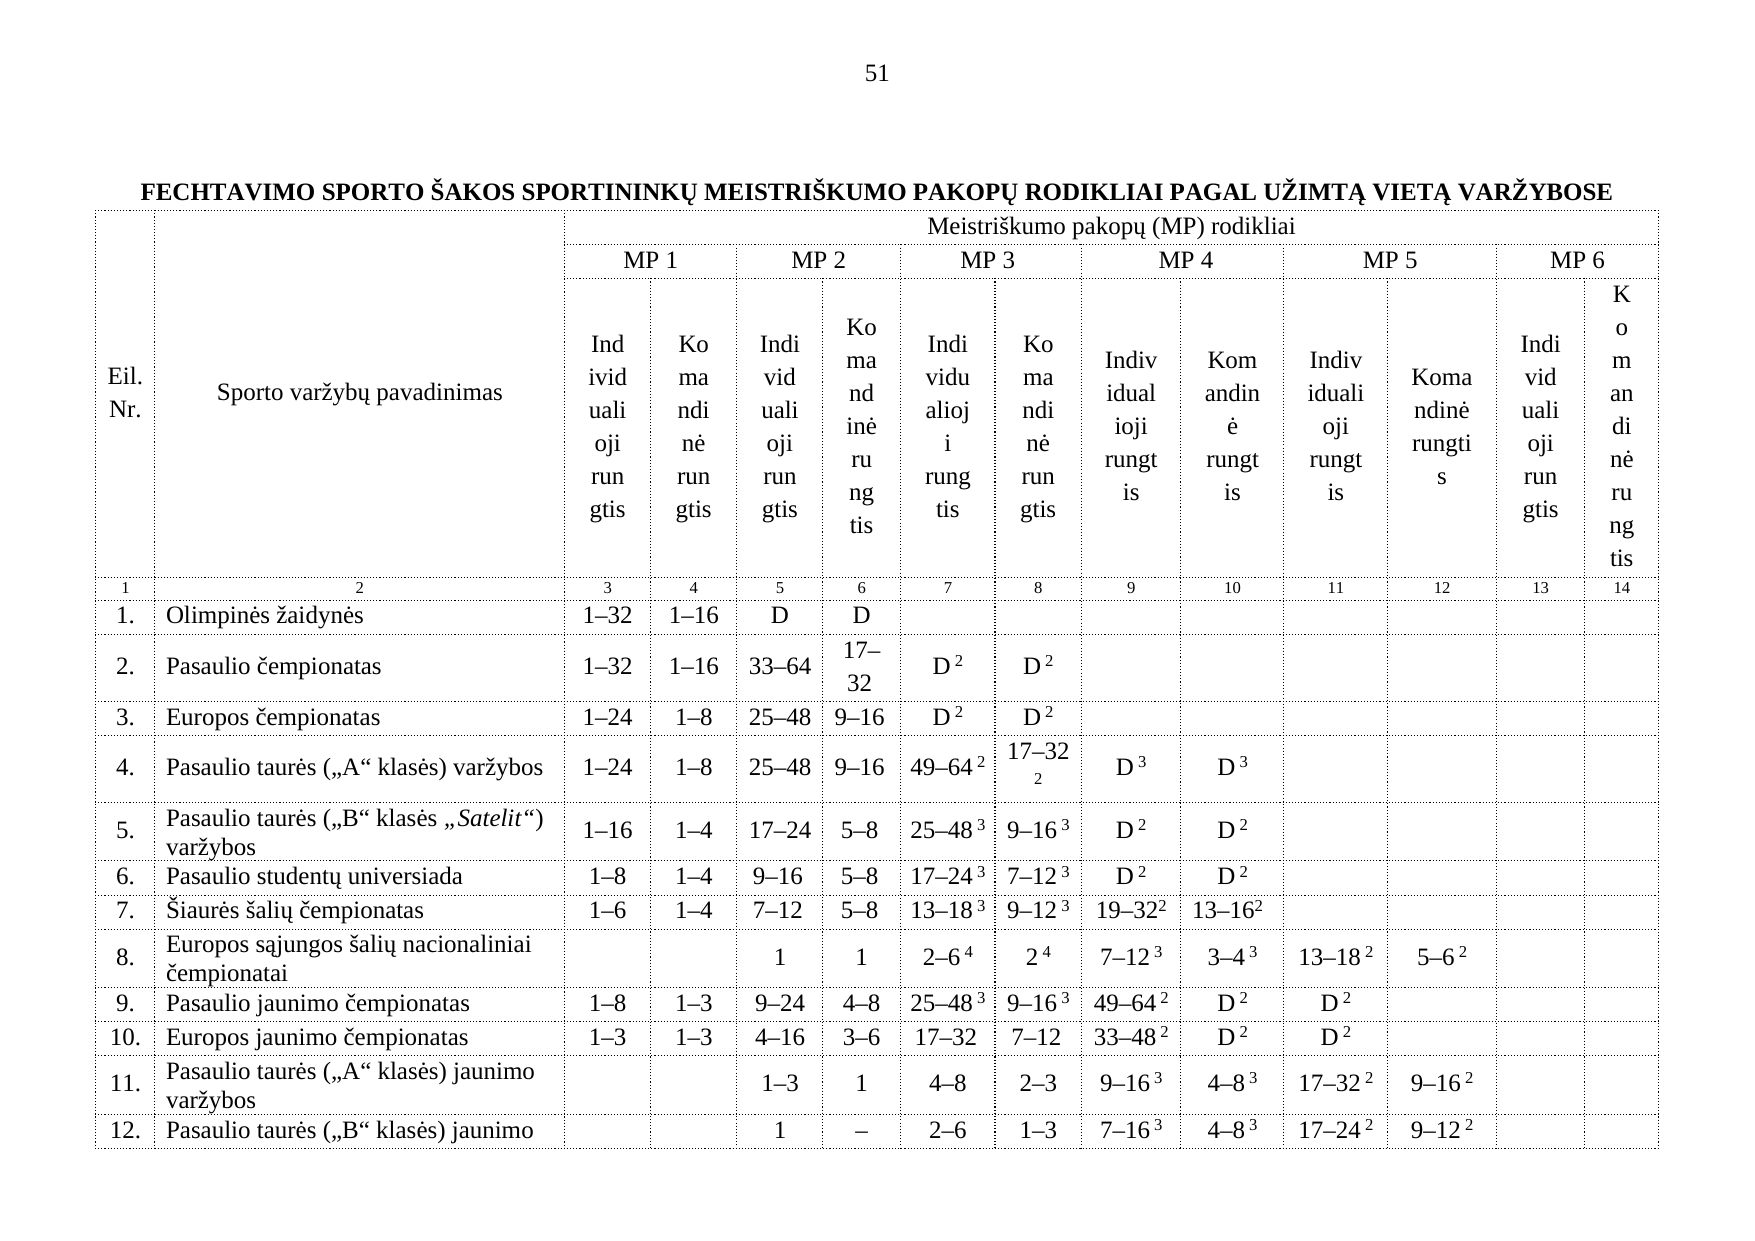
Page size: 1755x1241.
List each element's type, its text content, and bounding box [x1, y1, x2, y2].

table_cell 1–4 [650, 860, 737, 894]
table_header Sporto varžybų pavadinimas [155, 210, 564, 577]
table_cell MP 3 [900, 244, 1081, 278]
table_cell 17–24 [737, 802, 823, 860]
table_cell 17–24 3 [900, 860, 995, 894]
table_cell [1387, 802, 1496, 860]
table_cell 25–48 [737, 735, 823, 802]
table_cell 9–16 2 [1387, 1055, 1496, 1114]
table_cell [1496, 701, 1585, 735]
table_cell 17–24 2 [1284, 1114, 1387, 1148]
table_cell 3–4 3 [1181, 929, 1284, 987]
table_cell MP 5 [1284, 244, 1496, 278]
table_cell Individualioji rungtis [564, 278, 650, 577]
table_cell D 2 [1181, 987, 1284, 1021]
table_cell 13 [1496, 577, 1585, 599]
table_cell Komandinė rungtis [995, 278, 1081, 577]
table_cell [1284, 634, 1387, 701]
table_cell 8 [995, 577, 1081, 599]
table_cell 4–16 [737, 1021, 823, 1055]
table_cell [1387, 701, 1496, 735]
table_cell D 2 [995, 701, 1081, 735]
table_cell [1585, 802, 1658, 860]
table_cell 1–3 [650, 987, 737, 1021]
table_cell 17–32 2 [995, 735, 1081, 802]
table_cell 12. [96, 1114, 155, 1148]
table_cell 14 [1585, 577, 1658, 599]
table_cell [1496, 987, 1585, 1021]
table_cell 11 [1284, 577, 1387, 599]
table_cell 9–16 3 [1081, 1055, 1181, 1114]
table_cell 9–12 3 [995, 895, 1081, 928]
table_cell 1. [96, 600, 155, 634]
table_cell [564, 929, 650, 987]
table_cell Pasaulio taurės („B“ klasės) jaunimo [155, 1114, 564, 1148]
table_cell [1081, 634, 1181, 701]
table_cell 3 [564, 577, 650, 599]
table_cell 9–16 [823, 735, 900, 802]
table_cell [1585, 1114, 1658, 1148]
table_cell 2 [155, 577, 564, 599]
table_cell D 2 [1181, 1021, 1284, 1055]
table_cell [1496, 1055, 1585, 1114]
table_cell 9–16 [823, 701, 900, 735]
table_cell [1585, 735, 1658, 802]
table_cell 1–32 [564, 634, 650, 701]
table_cell [1585, 987, 1658, 1021]
table_cell Pasaulio taurės („A“ klasės) jaunimo varžybos [155, 1055, 564, 1114]
table_cell 17–32 [900, 1021, 995, 1055]
table_cell [1585, 634, 1658, 701]
table_cell [1387, 987, 1496, 1021]
table_cell D 2 [995, 634, 1081, 701]
table_cell 7. [96, 895, 155, 928]
table_cell 13–18 3 [900, 895, 995, 928]
table_cell Šiaurės šalių čempionatas [155, 895, 564, 928]
table_cell [564, 1055, 650, 1114]
table_cell Individualioji rungtis [900, 278, 995, 577]
table_cell D 2 [1181, 860, 1284, 894]
table_cell – [823, 1114, 900, 1148]
table_cell D [823, 600, 900, 634]
table_cell 1–16 [650, 634, 737, 701]
table_cell [1387, 735, 1496, 802]
table_cell 1 [823, 1055, 900, 1114]
table_cell [1284, 600, 1387, 634]
table_cell 4 [650, 577, 737, 599]
table_cell 1 [737, 1114, 823, 1148]
table_cell D 2 [1284, 1021, 1387, 1055]
table_cell [1496, 600, 1585, 634]
table_cell 9. [96, 987, 155, 1021]
table_cell 4–8 [823, 987, 900, 1021]
table_cell 2. [96, 634, 155, 701]
table_cell 7–12 [995, 1021, 1081, 1055]
table_cell 6. [96, 860, 155, 894]
table_cell 5–8 [823, 860, 900, 894]
table_cell 1–4 [650, 895, 737, 928]
table_cell [1284, 895, 1387, 928]
table_cell [1496, 634, 1585, 701]
table_cell D 2 [900, 634, 995, 701]
table_cell 49–64 2 [900, 735, 995, 802]
table_cell 2–3 [995, 1055, 1081, 1114]
table_cell [1181, 634, 1284, 701]
table_cell 12 [1387, 577, 1496, 599]
table_cell 25–48 [737, 701, 823, 735]
table_cell 25–48 3 [900, 802, 995, 860]
table_cell 2 4 [995, 929, 1081, 987]
table_cell 2–6 4 [900, 929, 995, 987]
table_cell 1–3 [650, 1021, 737, 1055]
table_cell 1–8 [564, 860, 650, 894]
table_cell Individualioji rungtis [737, 278, 823, 577]
table_cell 1–8 [650, 701, 737, 735]
table_cell D 3 [1081, 735, 1181, 802]
table_cell D 2 [1181, 802, 1284, 860]
table_cell [1284, 860, 1387, 894]
table_cell 1–6 [564, 895, 650, 928]
table_cell [1081, 600, 1181, 634]
table_cell 13–18 2 [1284, 929, 1387, 987]
table_cell Europos jaunimo čempionatas [155, 1021, 564, 1055]
table_cell [1496, 860, 1585, 894]
table_cell 1–3 [564, 1021, 650, 1055]
table_header Eil. Nr. [96, 210, 155, 577]
table_cell [1387, 1021, 1496, 1055]
table_cell Europos čempionatas [155, 701, 564, 735]
table_cell 10. [96, 1021, 155, 1055]
table_cell 6 [823, 577, 900, 599]
table_cell 9–24 [737, 987, 823, 1021]
table_cell 4–8 3 [1181, 1114, 1284, 1148]
table_cell 5–8 [823, 802, 900, 860]
table_cell [900, 600, 995, 634]
table_cell 5–6 2 [1387, 929, 1496, 987]
table_cell [650, 1114, 737, 1148]
table_cell 25–48 3 [900, 987, 995, 1021]
table_cell Komandinė rungtis [1585, 278, 1658, 577]
table_cell [1496, 735, 1585, 802]
table_cell [1585, 1055, 1658, 1114]
table_cell [1284, 735, 1387, 802]
table_cell 3. [96, 701, 155, 735]
table_cell 13–162 [1181, 895, 1284, 928]
table_cell [1585, 600, 1658, 634]
table_cell [1387, 600, 1496, 634]
table_cell 9 [1081, 577, 1181, 599]
table_cell 1 [96, 577, 155, 599]
table_cell 1–3 [737, 1055, 823, 1114]
table_cell 9–16 3 [995, 987, 1081, 1021]
table_cell 1 [737, 929, 823, 987]
table_cell 1 [823, 929, 900, 987]
table_cell 5 [737, 577, 823, 599]
table_cell [1496, 1021, 1585, 1055]
table_cell [564, 1114, 650, 1148]
table_cell 5. [96, 802, 155, 860]
table_cell Komandinė rungtis [1181, 278, 1284, 577]
table_cell [1387, 895, 1496, 928]
table_cell [650, 1055, 737, 1114]
table_cell D [737, 600, 823, 634]
table_cell MP 6 [1496, 244, 1658, 278]
table_cell 1–32 [564, 600, 650, 634]
table_cell 1–4 [650, 802, 737, 860]
table_cell D 2 [1081, 860, 1181, 894]
table_cell 1–16 [650, 600, 737, 634]
table_cell [1496, 802, 1585, 860]
table_cell Komandinė rungtis [823, 278, 900, 577]
table_cell D 2 [1284, 987, 1387, 1021]
table_cell 19–322 [1081, 895, 1181, 928]
table_cell [1387, 860, 1496, 894]
table_cell 49–64 2 [1081, 987, 1181, 1021]
table_cell 17–32 [823, 634, 900, 701]
table_cell Komandinė rungtis [1387, 278, 1496, 577]
table_cell [1585, 895, 1658, 928]
table_cell D 2 [900, 701, 995, 735]
table_cell [1585, 860, 1658, 894]
table_cell 5–8 [823, 895, 900, 928]
table_cell 11. [96, 1055, 155, 1114]
table_cell Pasaulio čempionatas [155, 634, 564, 701]
table_cell 9–16 3 [995, 802, 1081, 860]
table_cell 10 [1181, 577, 1284, 599]
table_cell Europos sąjungos šalių nacionaliniai čempionatai [155, 929, 564, 987]
table_cell 33–64 [737, 634, 823, 701]
table_cell [1081, 701, 1181, 735]
table_cell Pasaulio taurės („A“ klasės) varžybos [155, 735, 564, 802]
table_cell [1496, 1114, 1585, 1148]
table_cell [1387, 634, 1496, 701]
table_cell 33–48 2 [1081, 1021, 1181, 1055]
table_cell [1585, 701, 1658, 735]
table_cell 9–16 [737, 860, 823, 894]
table_cell 2–6 [900, 1114, 995, 1148]
table_cell 7 [900, 577, 995, 599]
table_cell 3–6 [823, 1021, 900, 1055]
table_cell 1–8 [650, 735, 737, 802]
table_cell 7–12 3 [1081, 929, 1181, 987]
table_cell 17–32 2 [1284, 1055, 1387, 1114]
table_header Meistriškumo pakopų (MP) rodikliai [564, 210, 1658, 244]
table_cell 1–8 [564, 987, 650, 1021]
table_cell Pasaulio taurės („B“ klasės „Satelit“) varžybos [155, 802, 564, 860]
table_cell Komandinė rungtis [650, 278, 737, 577]
table_cell [1181, 600, 1284, 634]
table_cell [1585, 929, 1658, 987]
table_cell 7–12 [737, 895, 823, 928]
table_cell 1–3 [995, 1114, 1081, 1148]
table_cell MP 4 [1081, 244, 1284, 278]
table_cell 9–12 2 [1387, 1114, 1496, 1148]
table_cell Olimpinės žaidynės [155, 600, 564, 634]
table_cell D 2 [1081, 802, 1181, 860]
table_cell [1496, 929, 1585, 987]
table_cell 7–12 3 [995, 860, 1081, 894]
table_cell 7–16 3 [1081, 1114, 1181, 1148]
table_cell 4–8 3 [1181, 1055, 1284, 1114]
table_cell 4–8 [900, 1055, 995, 1114]
table_cell 1–24 [564, 735, 650, 802]
table_cell [1496, 895, 1585, 928]
table_cell D 3 [1181, 735, 1284, 802]
table_cell MP 1 [564, 244, 737, 278]
table_cell 1–24 [564, 701, 650, 735]
table_cell [1181, 701, 1284, 735]
table_cell [1284, 802, 1387, 860]
table_cell Pasaulio jaunimo čempionatas [155, 987, 564, 1021]
table_cell 1–16 [564, 802, 650, 860]
table_cell Individualioji rungtis [1496, 278, 1585, 577]
table_cell [995, 600, 1081, 634]
table_cell 8. [96, 929, 155, 987]
table_cell 4. [96, 735, 155, 802]
table_cell [1585, 1021, 1658, 1055]
table_cell MP 2 [737, 244, 900, 278]
table_cell [1284, 701, 1387, 735]
table_cell Individualioji rungtis [1284, 278, 1387, 577]
table_cell Individualioji rungtis [1081, 278, 1181, 577]
table_cell Pasaulio studentų universiada [155, 860, 564, 894]
table_cell [650, 929, 737, 987]
text FECHTAVIMO SPORTO ŠAKOS SPORTININKŲ MEISTRIŠKUMO PAKOPŲ RODIKLIAI PAGAL UŽIMTĄ VIETĄ VARŽYBOSE [118, 177, 1636, 206]
